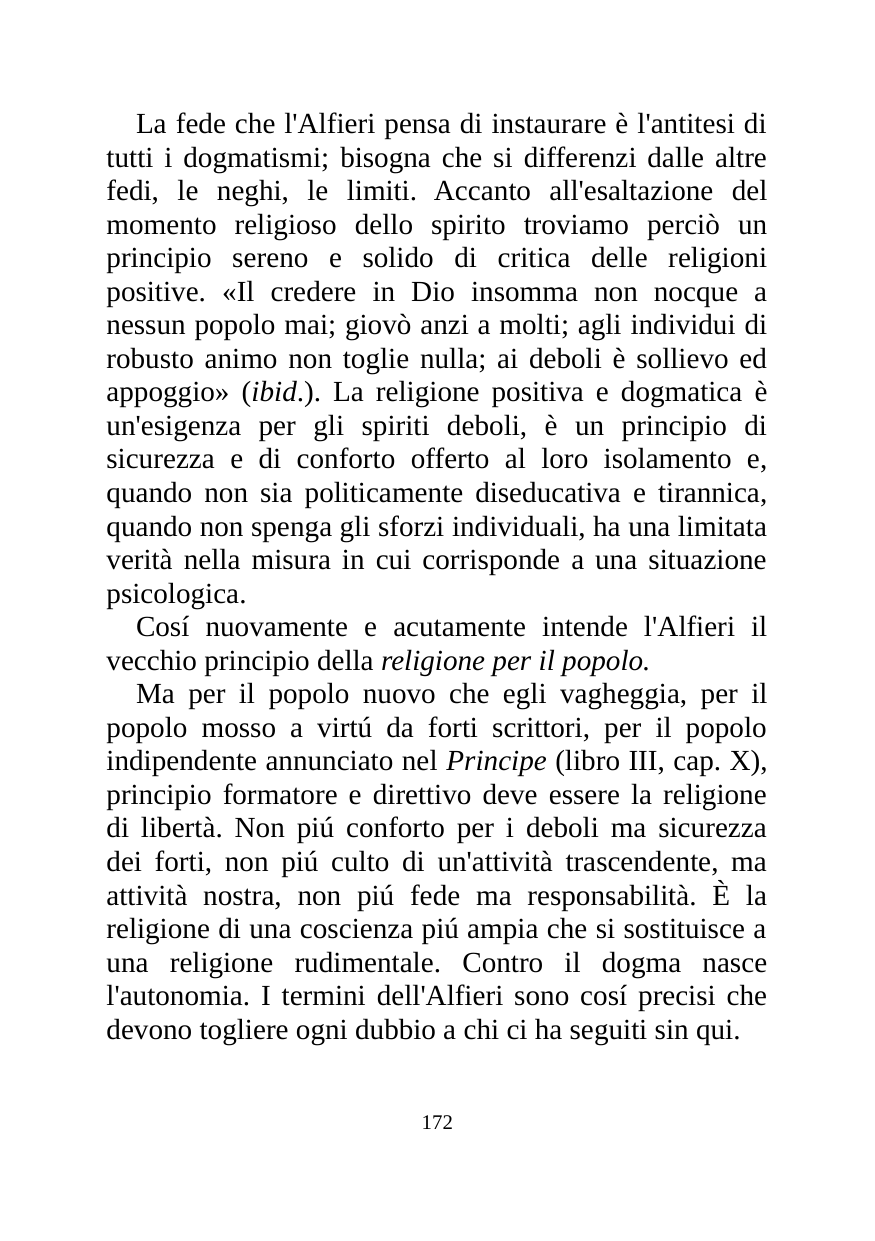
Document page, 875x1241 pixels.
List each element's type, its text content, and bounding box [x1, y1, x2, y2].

text La fede che l'Alfieri pensa di instaurare è l'antitesi di tutti i dogmatismi; bisogna che si differenzi dalle altre fedi, le neghi, le limiti. Accanto all'esaltazione del momento religioso dello spirito troviamo perciò un principio sereno e solido di critica delle religioni positive. «Il credere in Dio insomma non nocque a nessun popolo mai; giovò anzi a molti; agli individui di robusto animo non toglie nulla; ai deboli è sollievo ed appoggio» (ibid.). La religione positiva e dogmatica è un'esigenza per gli spiriti deboli, è un principio di sicurezza e di conforto offerto al loro isolamento e, quando non sia politicamente diseducativa e tirannica, quando non spenga gli sforzi individuali, ha una limitata verità nella misura in cui corrisponde a una situazione psicologica. [106, 106, 768, 609]
text Cosí nuovamente e acutamente intende l'Alfieri il vecchio principio della religione per il popolo. [106, 609, 768, 676]
text Ma per il popolo nuovo che egli vagheggia, per il popolo mosso a virtú da forti scrittori, per il popolo indipendente annunciato nel Principe (libro III, cap. X), principio formatore e direttivo deve essere la religione di libertà. Non piú conforto per i deboli ma sicurezza dei forti, non piú culto di un'attività trascendente, ma attività nostra, non piú fede ma responsabilità. È la religione di una coscienza piú ampia che si sostituisce a una religione rudimentale. Contro il dogma nasce l'autonomia. I termini dell'Alfieri sono cosí precisi che devono togliere ogni dubbio a chi ci ha seguiti sin qui. [106, 676, 768, 1045]
